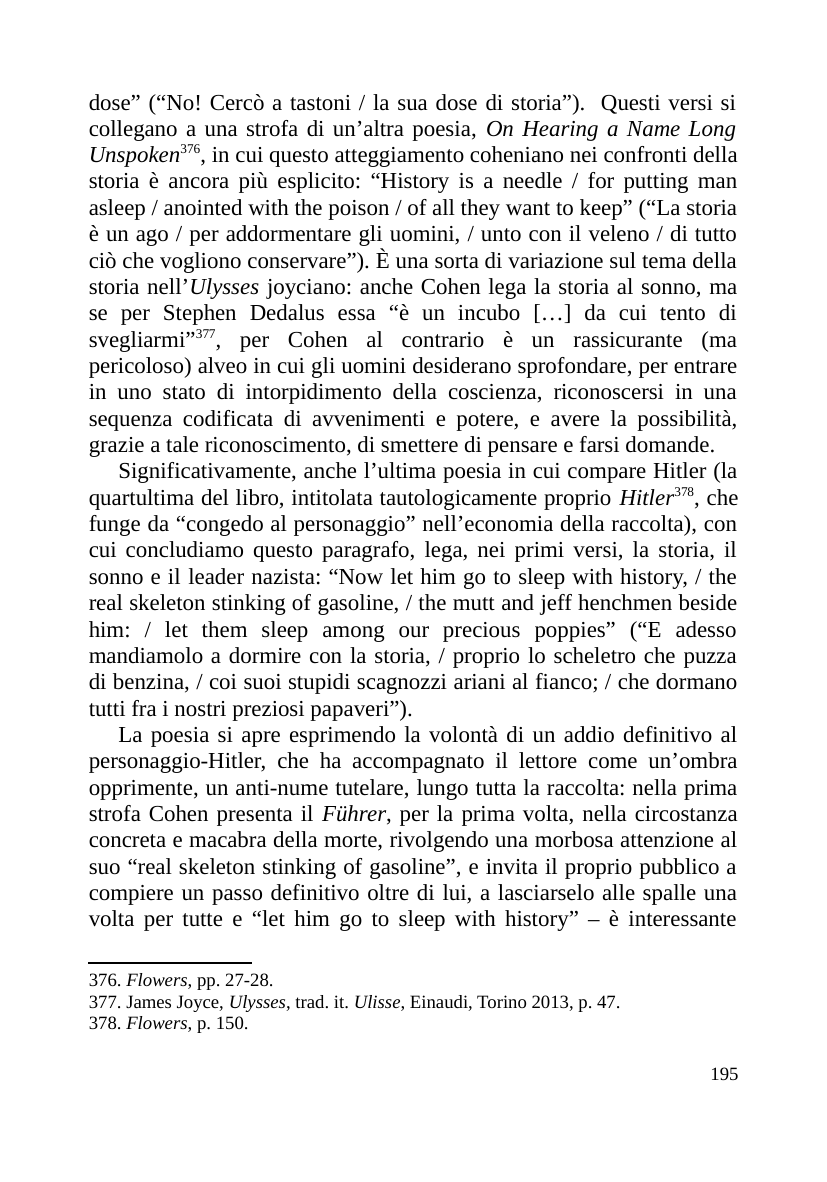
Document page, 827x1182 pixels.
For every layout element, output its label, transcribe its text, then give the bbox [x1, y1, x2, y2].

text Flowers, pp. 27-28. [88, 969, 738, 991]
text La poesia si apre esprimendo la volontà di un addio definitivo al personaggio-Hitler, che ha accompagnato il lettore come un’ombra opprimente, un anti-nume tutelare, lungo tutta la raccolta: nella prima strofa Cohen presenta il Führer, per la prima volta, nella circostanza concreta e macabra della morte, rivolgendo una morbosa attenzione al suo “real skeleton stinking of gasoline”, e invita il proprio pubblico a compiere un passo definitivo oltre di lui, a lasciarselo alle spalle una volta per tutte e “let him go to sleep with history” – è interessante [88, 721, 738, 932]
text dose” (“No! Cercò a tastoni / la sua dose di storia”). Questi versi si collegano a una strofa di un’altra poesia, On Hearing a Name Long Unspoken, in cui questo atteggiamento coheniano nei confronti della storia è ancora più esplicito: “History is a needle / for putting man asleep / anointed with the poison / of all they want to keep” (“La storia è un ago / per addormentare gli uomini, / unto con il veleno / di tutto ciò che vogliono conservare”). È una sorta di variazione sul tema della storia nell’Ulysses joyciano: anche Cohen lega la storia al sonno, ma se per Stephen Dedalus essa “è un incubo […] da cui tento di svegliarmi”, per Cohen al contrario è un rassicurante (ma pericoloso) alveo in cui gli uomini desiderano sprofondare, per entrare in uno stato di intorpidimento della coscienza, riconoscersi in una sequenza codificata di avvenimenti e potere, e avere la possibilità, grazie a tale riconoscimento, di smettere di pensare e farsi domande. [88, 88, 738, 457]
text Significativamente, anche l’ultima poesia in cui compare Hitler (la quartultima del libro, intitolata tautologicamente proprio Hitler, che funge da “congedo al personaggio” nell’economia della raccolta), con cui concludiamo questo paragrafo, lega, nei primi versi, la storia, il sonno e il leader nazista: “Now let him go to sleep with history, / the real skeleton stinking of gasoline, / the mutt and jeff henchmen beside him: / let them sleep among our precious poppies” (“E adesso mandiamolo a dormire con la storia, / proprio lo scheletro che puzza di benzina, / coi suoi stupidi scagnozzi ariani al fianco; / che dormano tutti fra i nostri preziosi papaveri”). [88, 457, 738, 721]
text James Joyce, Ulysses, trad. it. Ulisse, Einaudi, Torino 2013, p. 47. [88, 991, 738, 1012]
text Flowers, p. 150. [88, 1012, 738, 1034]
